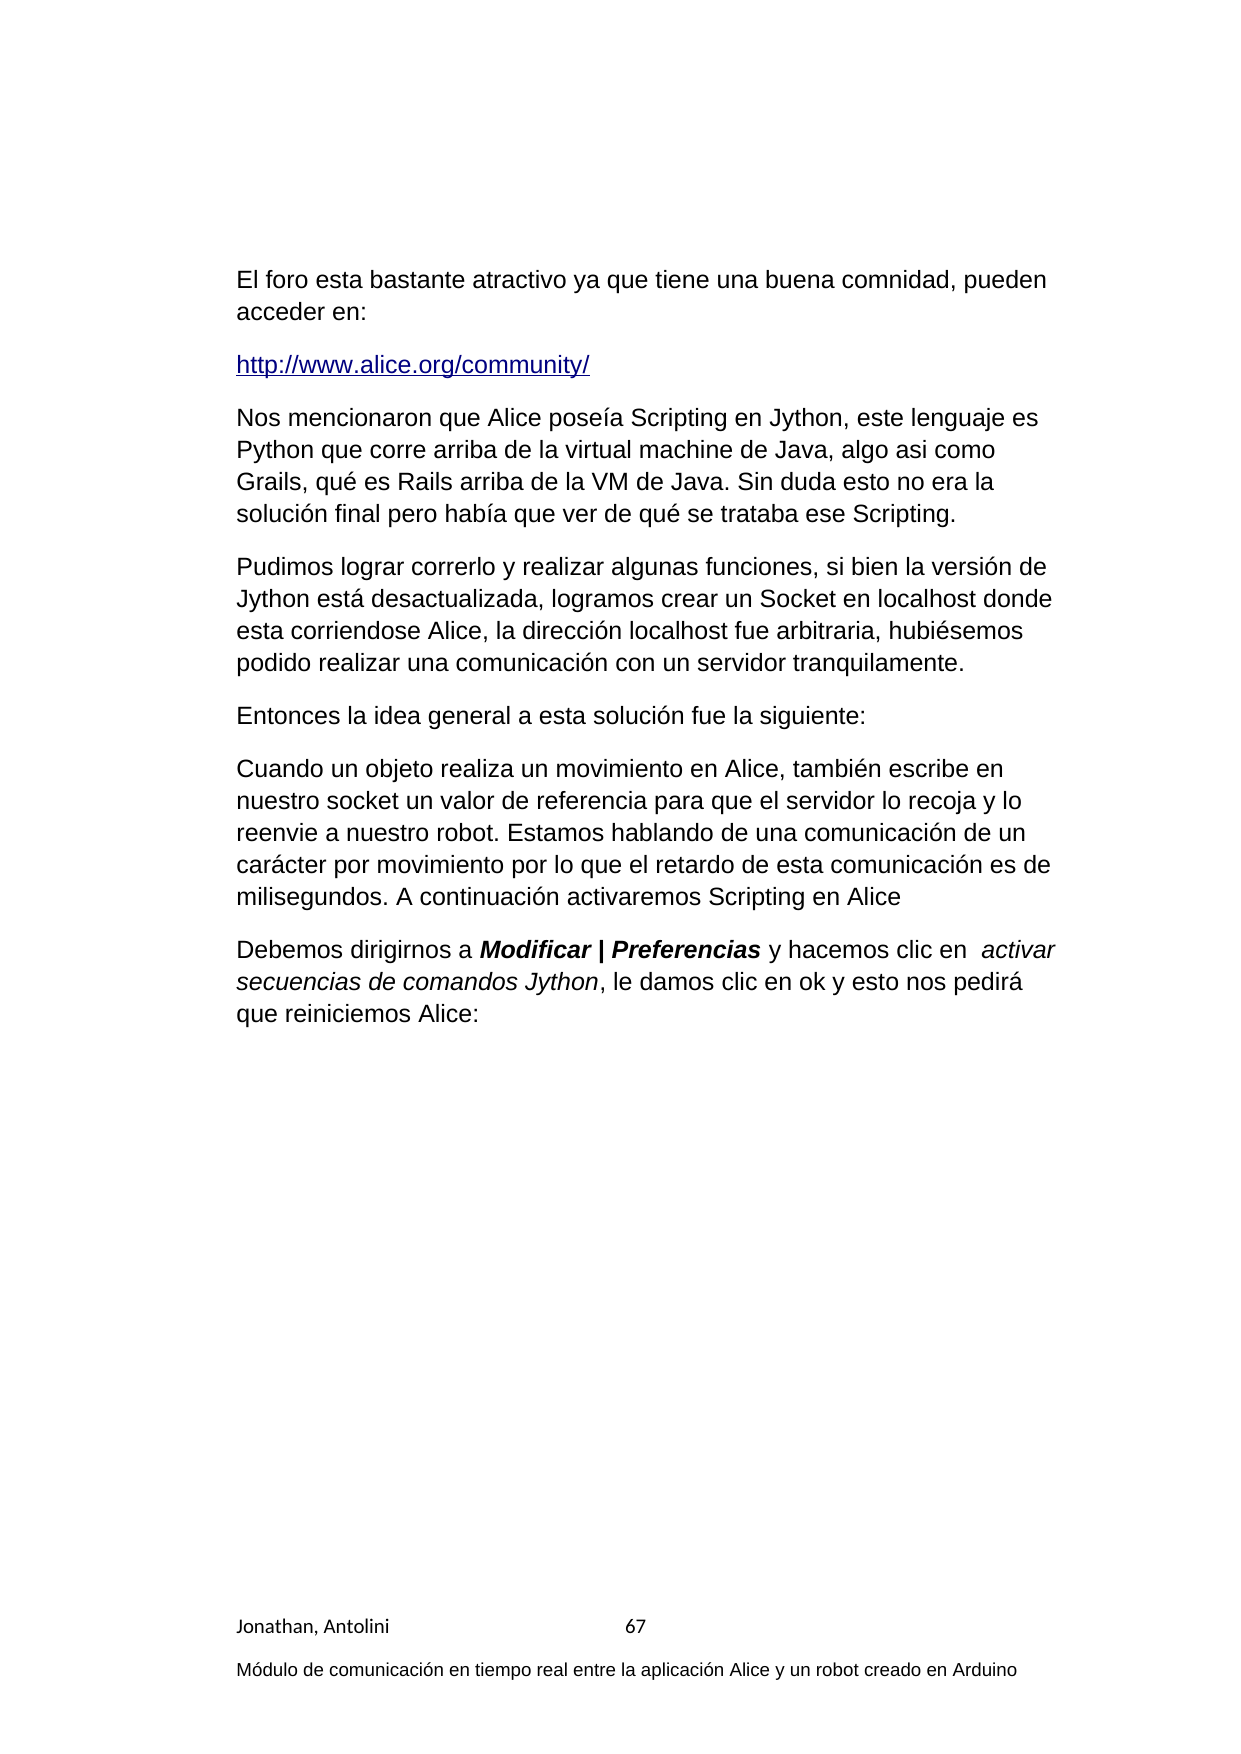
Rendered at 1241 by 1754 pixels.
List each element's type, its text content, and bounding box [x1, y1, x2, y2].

text Cuando un objeto realiza un movimiento en Alice, también escribe en nuestro socket un valor de referencia para que el servidor lo recoja y lo reenvie a nuestro robot. Estamos hablando de una comunicación de un carácter por movimiento por lo que el retardo de esta comunicación es de milisegundos. A continuación activaremos Scripting en Alice [236, 755, 1063, 911]
text Debemos dirigirnos a Modificar | Preferencias y hacemos clic en activar secuencias de comandos Jython, le damos clic en ok y esto nos pedirá que reiniciemos Alice: [236, 936, 1063, 1028]
text Entonces la idea general a esta solución fue la siguiente: [236, 702, 1063, 730]
text Pudimos lograr correrlo y realizar algunas funciones, si bien la versión de Jython está desactualizada, logramos crear un Socket en localhost donde esta corriendose Alice, la dirección localhost fue arbitraria, hubiésemos podido realizar una comunicación con un servidor tranquilamente. [236, 553, 1063, 677]
text http://www.alice.org/community/ [236, 351, 1063, 379]
text Nos mencionaron que Alice poseía Scripting en Jython, este lenguaje es Python que corre arriba de la virtual machine de Java, algo asi como Grails, qué es Rails arriba de la VM de Java. Sin duda esto no era la solución final pero había que ver de qué se trataba ese Scripting. [236, 404, 1063, 528]
text El foro esta bastante atractivo ya que tiene una buena comnidad, pueden acceder en: [236, 266, 1063, 326]
